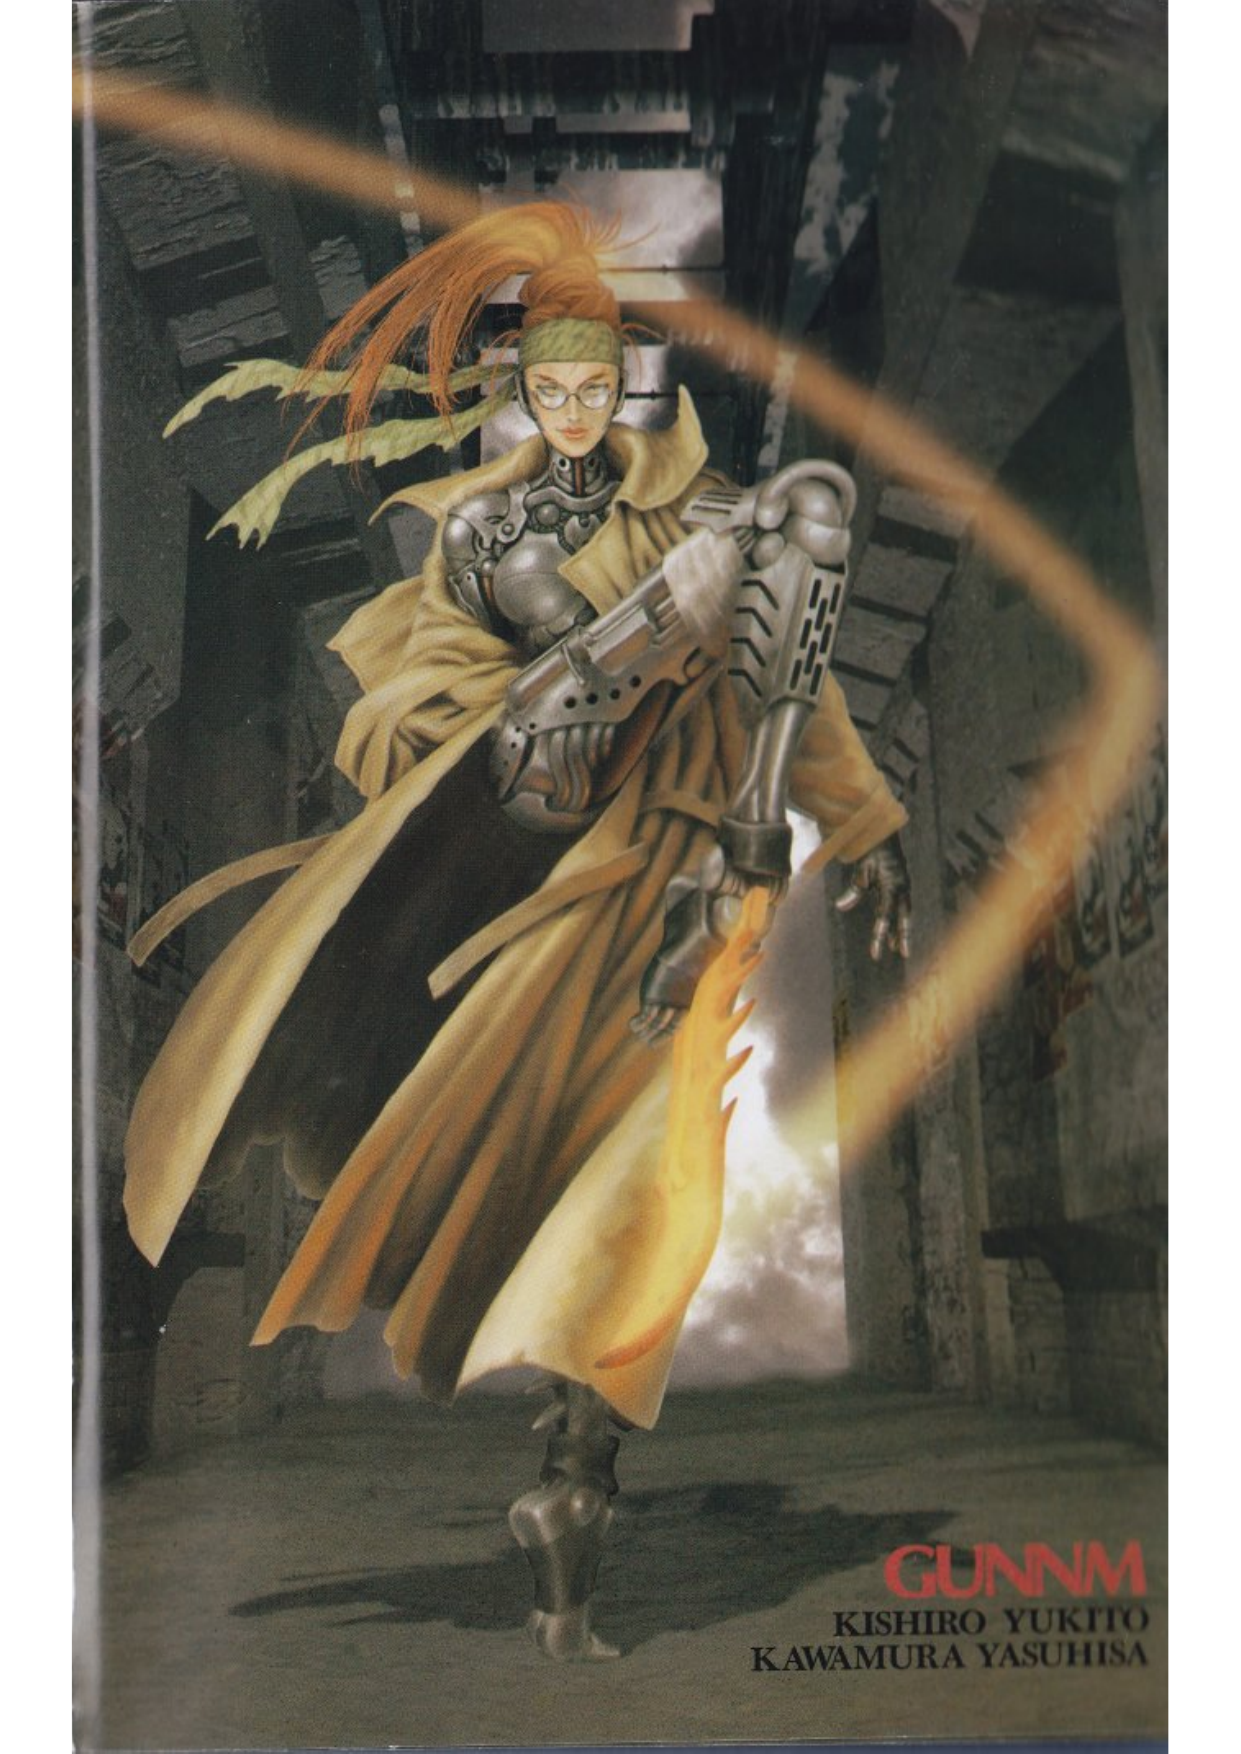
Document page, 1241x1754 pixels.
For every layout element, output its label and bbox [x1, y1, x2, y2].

picture [71, 0, 1169, 1754]
